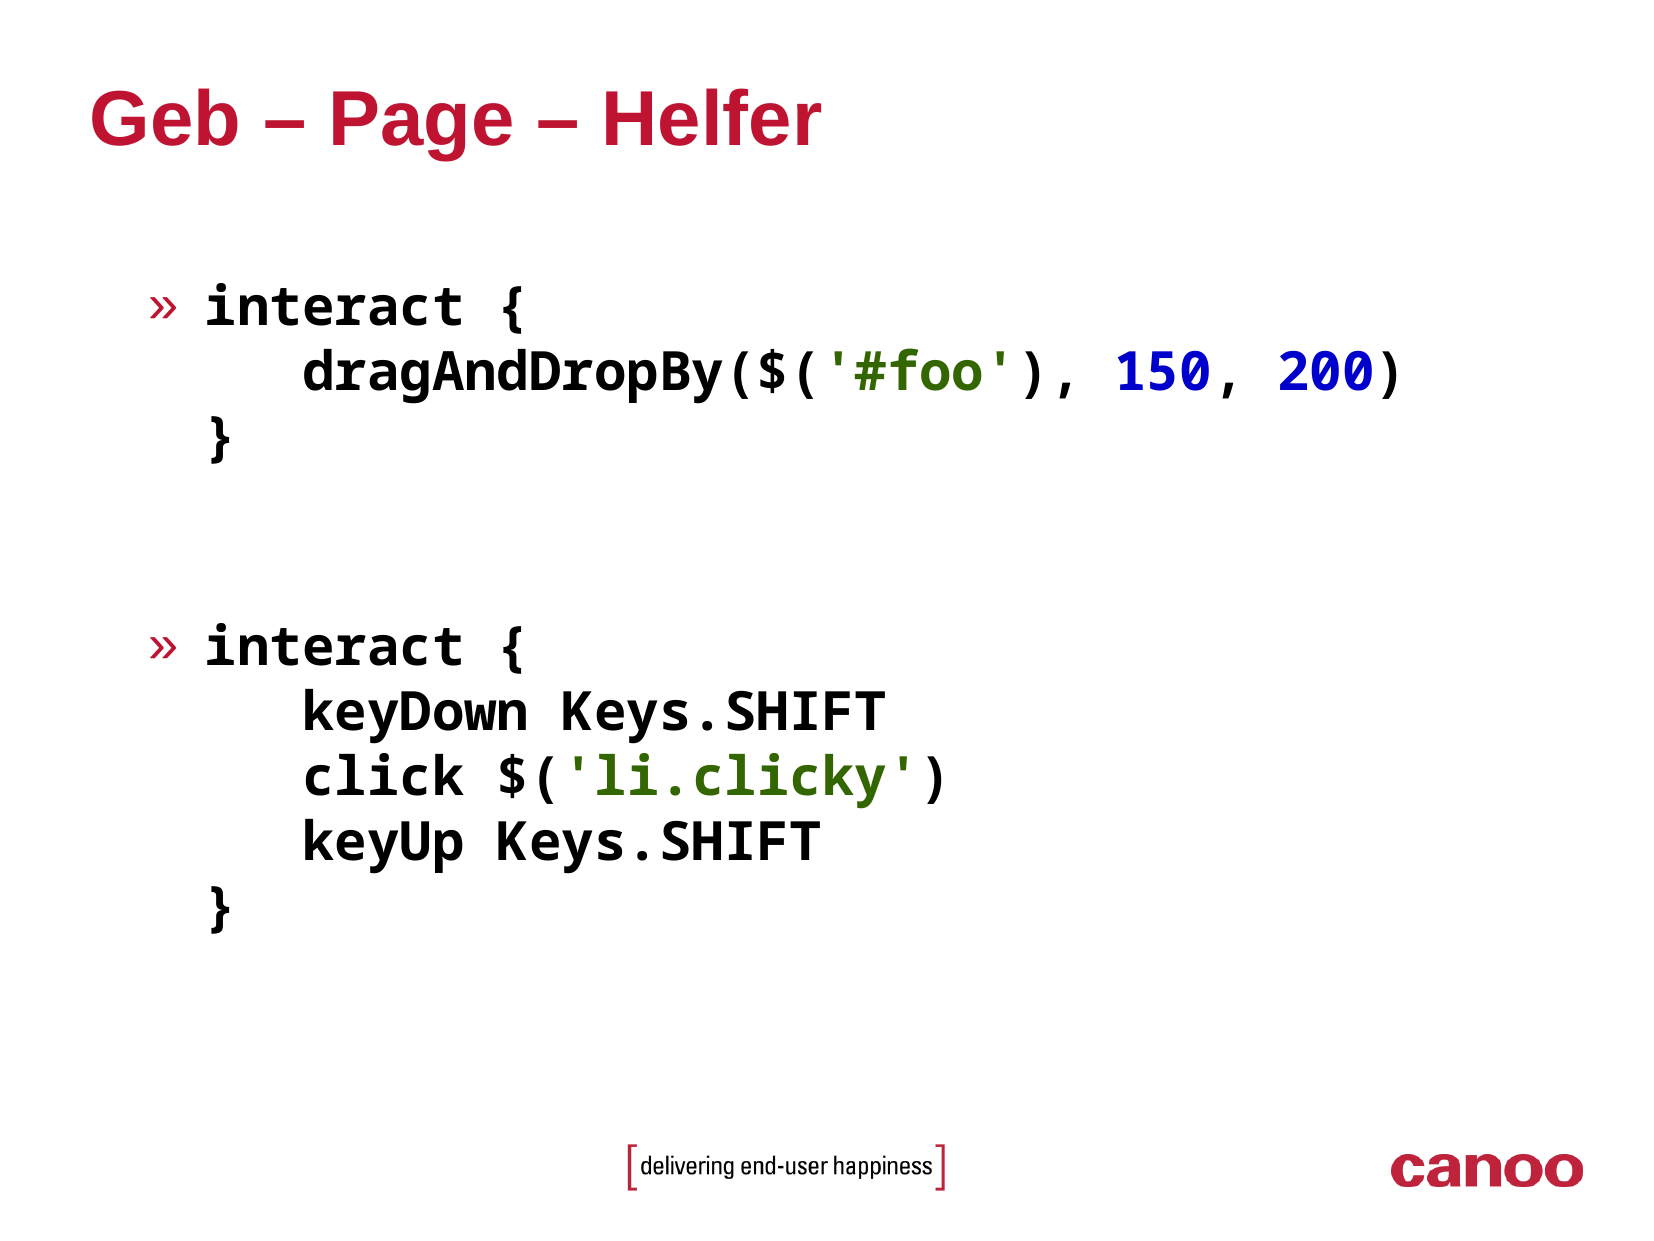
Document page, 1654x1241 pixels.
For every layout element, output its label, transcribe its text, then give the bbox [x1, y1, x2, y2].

picture [1546, 1154, 1583, 1187]
list interact { dragAndDropBy($('#foo'), 150, 200) } interact { keyDown Keys.SHIFT click $('li.clicky') keyUp Keys.SHIFT } [134, 263, 1546, 1201]
title Geb – Page – Helfer [75, 60, 1591, 181]
